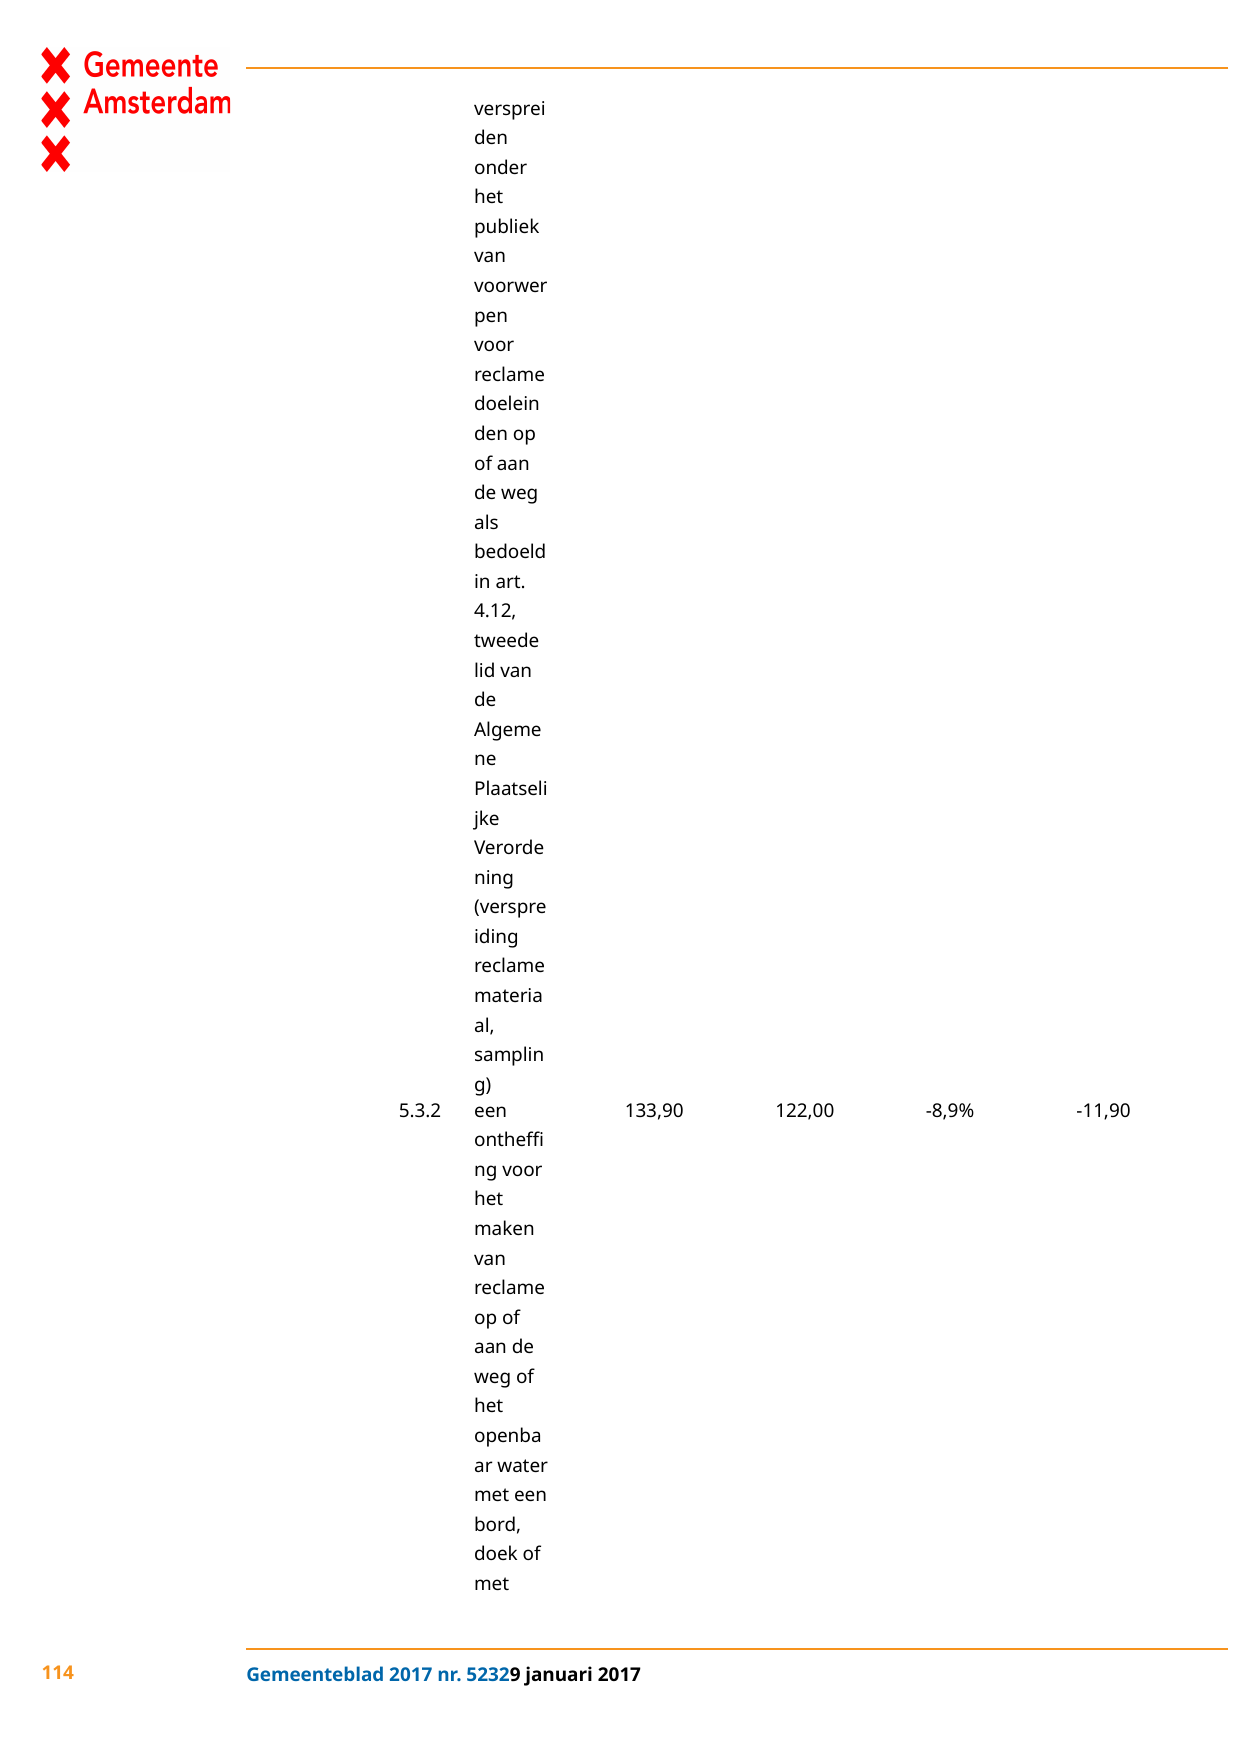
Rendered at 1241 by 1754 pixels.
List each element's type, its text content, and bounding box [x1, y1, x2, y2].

table_cell [850, 95, 926, 1097]
table_cell 5.3.2 [399, 1097, 474, 1596]
table_cell -8,9% [926, 1097, 1001, 1596]
table_cell [625, 95, 700, 1097]
table_cell [323, 1097, 398, 1596]
table_cell [399, 95, 474, 1097]
table_cell [850, 1097, 926, 1596]
table_cell [775, 95, 850, 1097]
table_cell -11,90 [1076, 1097, 1152, 1596]
table_cell [248, 1097, 323, 1596]
table_cell [926, 95, 1001, 1097]
picture [41, 47, 231, 172]
table_cell verspreiden onder het publiek van voorwerpen voor reclamedoeleinden op of aan de weg als bedoeld in art. 4.12, tweede lid van de Algemene Plaatselijke Verordening (verspreiding reclamemateriaal, sampling) [474, 95, 549, 1097]
table_cell [248, 95, 323, 1097]
table_cell 122,00 [775, 1097, 850, 1596]
table_cell [1001, 1097, 1076, 1596]
table_cell [700, 1097, 775, 1596]
table_cell [1076, 95, 1152, 1097]
table_cell [700, 95, 775, 1097]
table_cell 133,90 [625, 1097, 700, 1596]
table_cell [323, 95, 398, 1097]
table_cell [549, 95, 624, 1097]
table_cell een ontheffing voor het maken van reclame op of aan de weg of het openbaar water met een bord, doek of met [474, 1097, 549, 1596]
table_cell [1001, 95, 1076, 1097]
table_cell [549, 1097, 624, 1596]
